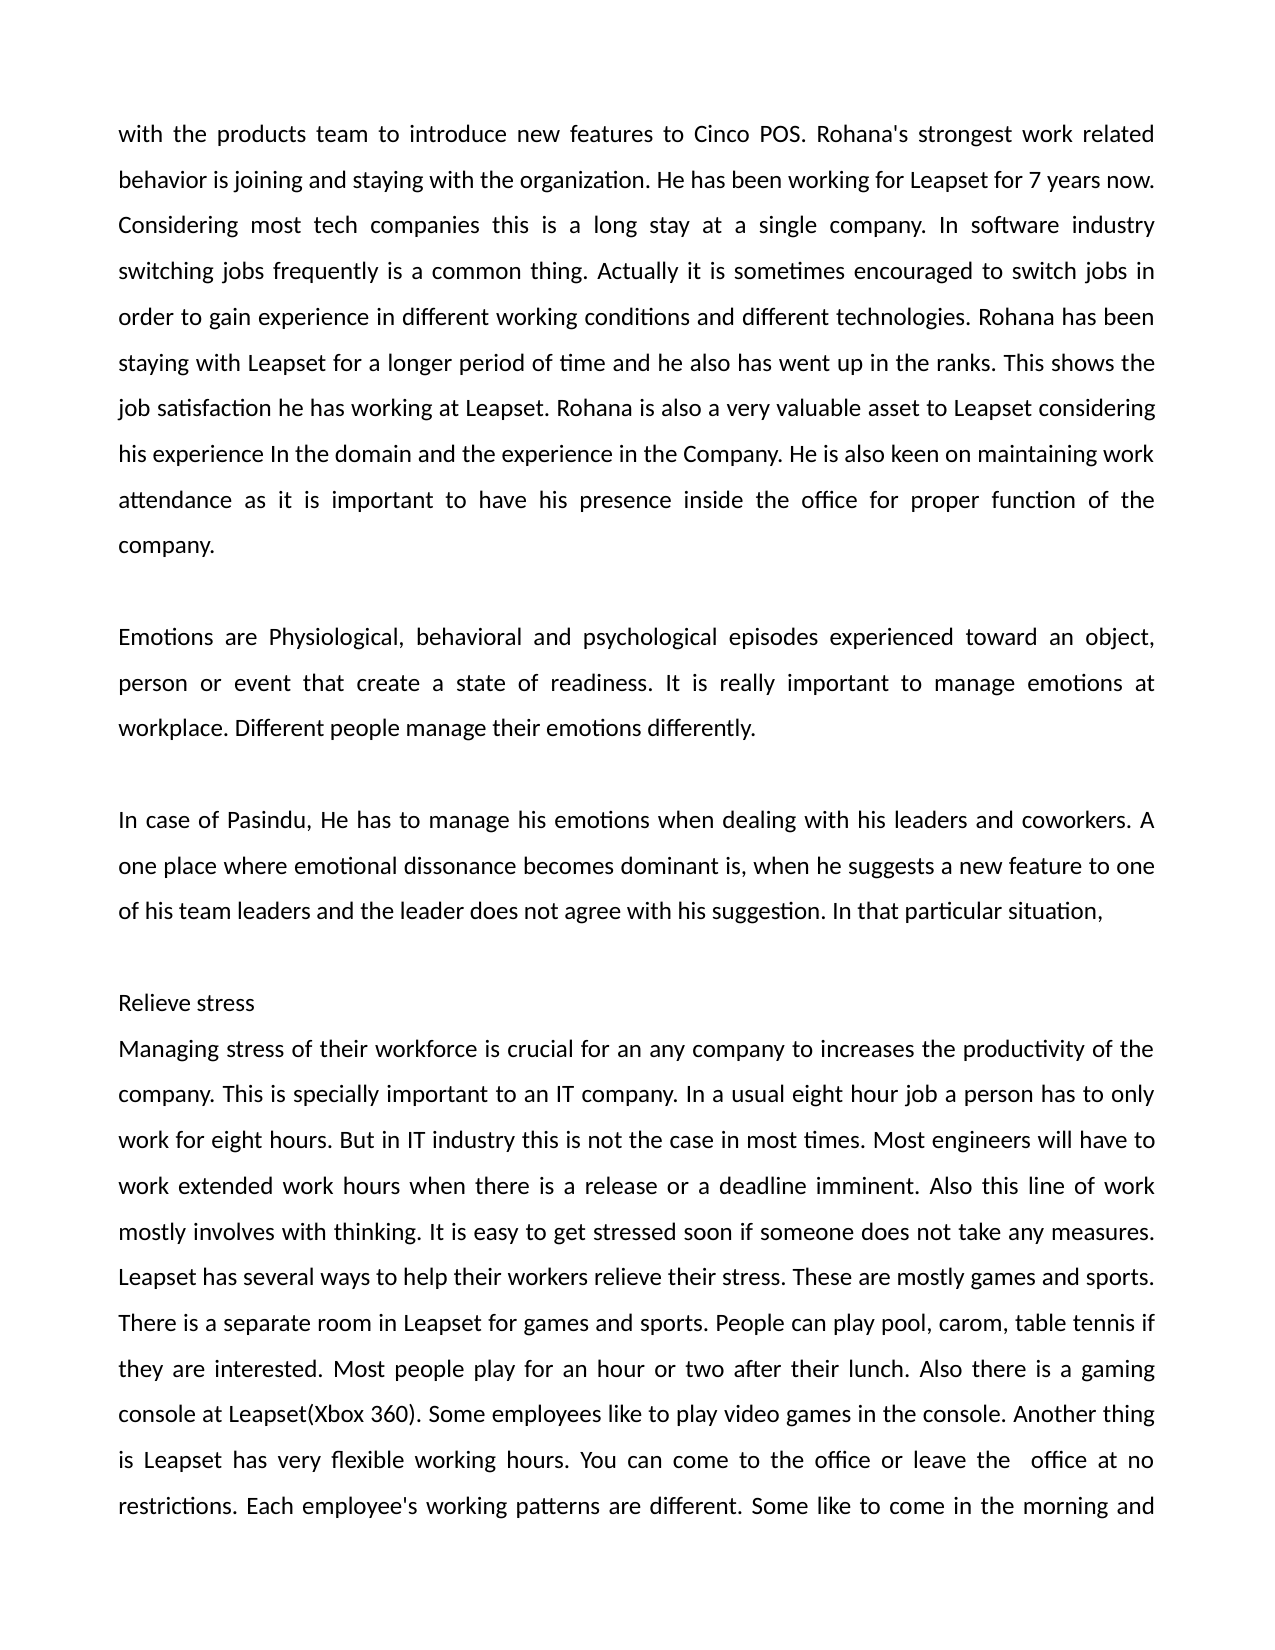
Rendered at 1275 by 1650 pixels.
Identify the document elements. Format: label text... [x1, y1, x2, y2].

text with the products team to introduce new features to Cinco POS. Rohana's strongest work related behavior is joining and staying with the organization. He has been working for Leapset for 7 years now. Considering most tech companies this is a long stay at a single company. In software industry switching jobs frequently is a common thing. Actually it is sometimes encouraged to switch jobs in order to gain experience in different working conditions and different technologies. Rohana has been staying with Leapset for a longer period of time and he also has went up in the ranks. This shows the job satisfaction he has working at Leapset. Rohana is also a very valuable asset to Leapset considering his experience In the domain and the experience in the Company. He is also keen on maintaining work attendance as it is important to have his presence inside the office for proper function of the company. [118, 118, 1157, 560]
text In case of Pasindu, He has to manage his emotions when dealing with his leaders and coworkers. A one place where emotional dissonance becomes dominant is, when he suggests a new feature to one of his team leaders and the leader does not agree with his suggestion. In that particular situation, [118, 804, 1157, 926]
text Relieve stress [118, 987, 1157, 1017]
text Emotions are Physiological, behavioral and psychological episodes experienced toward an object, person or event that create a state of readiness. It is really important to manage emotions at workplace. Different people manage their emotions differently. [118, 621, 1157, 743]
text Managing stress of their workforce is crucial for an any company to increases the productivity of the company. This is specially important to an IT company. In a usual eight hour job a person has to only work for eight hours. But in IT industry this is not the case in most times. Most engineers will have to work extended work hours when there is a release or a deadline imminent. Also this line of work mostly involves with thinking. It is easy to get stressed soon if someone does not take any measures. Leapset has several ways to help their workers relieve their stress. These are mostly games and sports. There is a separate room in Leapset for games and sports. People can play pool, carom, table tennis if they are interested. Most people play for an hour or two after their lunch. Also there is a gaming console at Leapset(Xbox 360). Some employees like to play video games in the console. Another thing is Leapset has very flexible working hours. You can come to the office or leave the office at no restrictions. Each employee's working patterns are different. Some like to come in the morning and [118, 1033, 1157, 1521]
